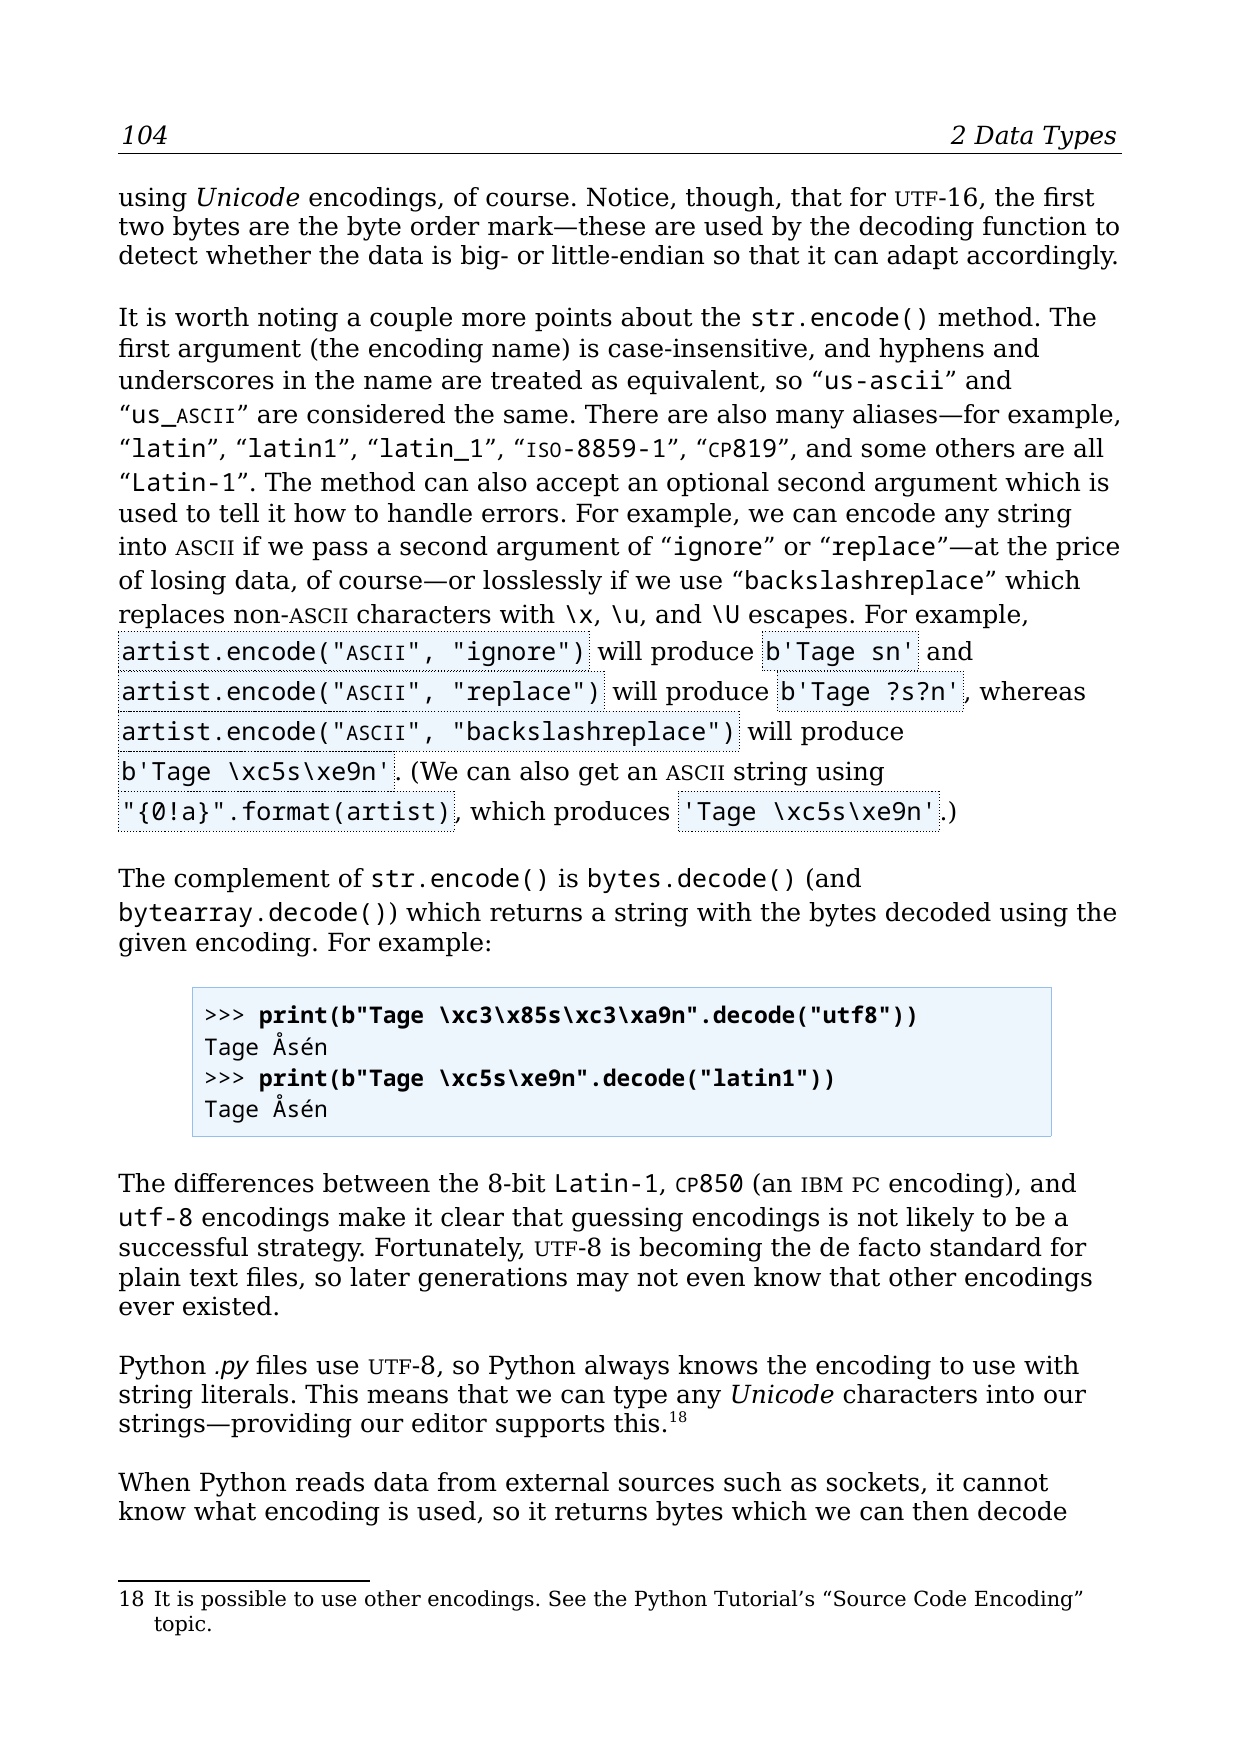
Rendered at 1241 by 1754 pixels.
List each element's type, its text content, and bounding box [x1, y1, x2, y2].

text Python .py files use utf-8, so Python always knows the encoding to use with string literals. This means that we can type any Unicode characters into our strings—providing our editor supports this. [118, 1351, 1122, 1438]
text The complement of str.encode() is bytes.decode() (and bytearray.decode()) which returns a string with the bytes decoded using the given encoding. For example: [118, 861, 1122, 958]
text It is worth noting a couple more points about the str.encode() method. The first argument (the encoding name) is case-insensitive, and hyphens and underscores in the name are treated as equivalent, so “us-ascii” and “us_ascii” are considered the same. There are also many aliases—for example, “latin”, “latin1”, “latin_1”, “iso-8859-1”, “cp819”, and some others are all “Latin-1”. The method can also accept an optional second argument which is used to tell it how to handle errors. For example, we can encode any string into ascii if we pass a second argument of “ignore” or “replace”—at the price of losing data, of course—or losslessly if we use “backslashreplace” which replaces non-ascii characters with \x, \u, and \U escapes. For example, artist.encode("ascii", "ignore") will produce b'Tage sn' and artist.encode("ascii", "replace") will produce b'Tage ?s?n', whereas artist.encode("ascii", "backslashreplace") will produce b'Tage \⁠xc5s\⁠xe9n'. (We can also get an ascii string using "{0!⁠a}".format(artist), which produces 'Tage \xc5s\xe9n'.) [118, 300, 1122, 831]
text Tage Åsén [193, 1018, 1051, 1050]
text When Python reads data from external sources such as sockets, it cannot know what encoding is used, so it returns bytes which we can then decode [118, 1468, 1122, 1526]
text >>> print(b"Tage \xc5s\xe9n".decode("latin1")) [193, 1050, 1051, 1081]
text >>> print(b"Tage \xc3\x85s\xc3\xa9n".decode("utf8")) [193, 988, 1051, 1018]
text It is possible to use other encodings. See the Python Tutorial’s “Source Code Encoding” topic. [118, 1587, 1122, 1636]
text using Unicode encodings, of course. Notice, though, that for utf-16, the first two bytes are the byte order mark—these are used by the decoding function to detect whether the data is big- or little-endian so that it can adapt accordingly. [118, 183, 1122, 270]
text Tage Åsén [193, 1081, 1051, 1136]
text The differences between the 8-bit Latin-1, cp850 (an ibm pc encoding), and utf-8 encodings make it clear that guessing encodings is not likely to be a successful strategy. Fortunately, utf-8 is becoming the de facto standard for plain text files, so later generations may not even know that other encodings ever existed. [118, 1166, 1122, 1321]
